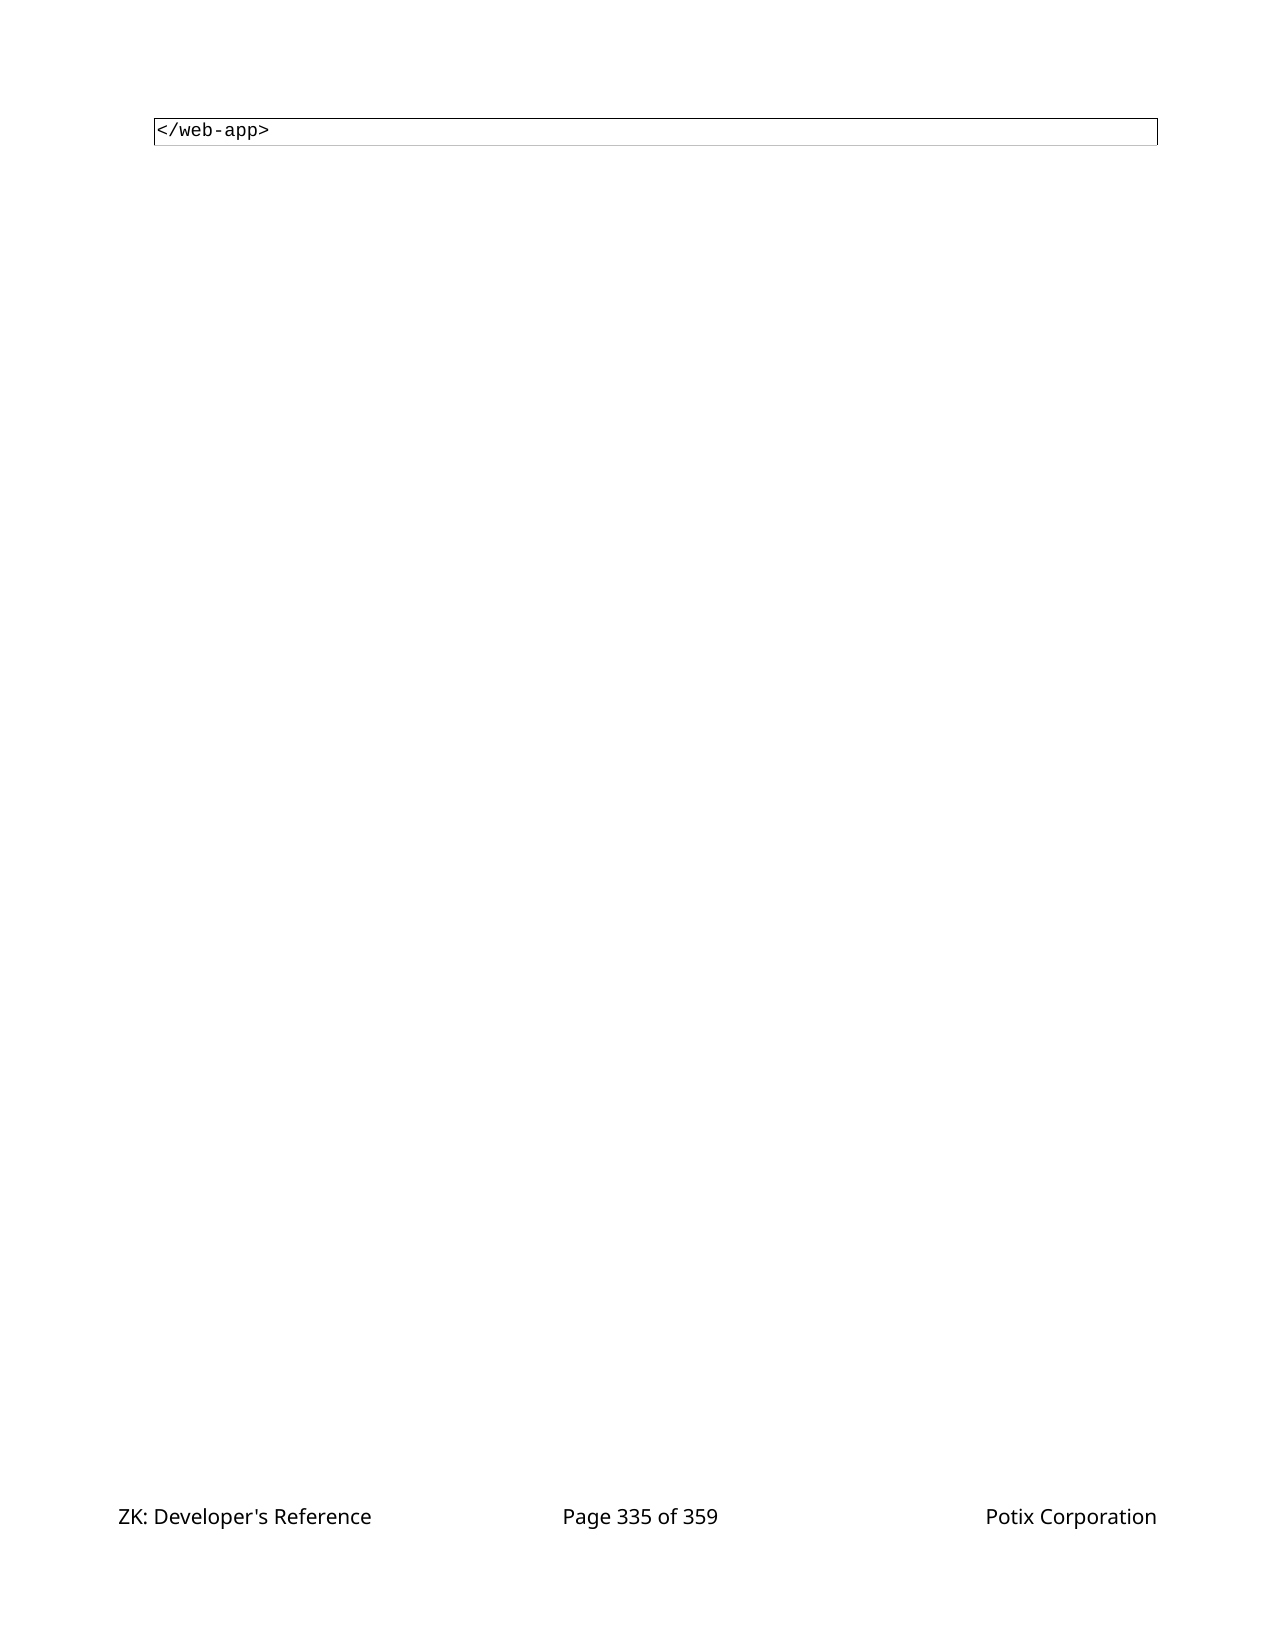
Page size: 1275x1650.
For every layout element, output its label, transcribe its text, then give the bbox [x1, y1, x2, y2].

text </web-app> [155, 119, 1157, 145]
